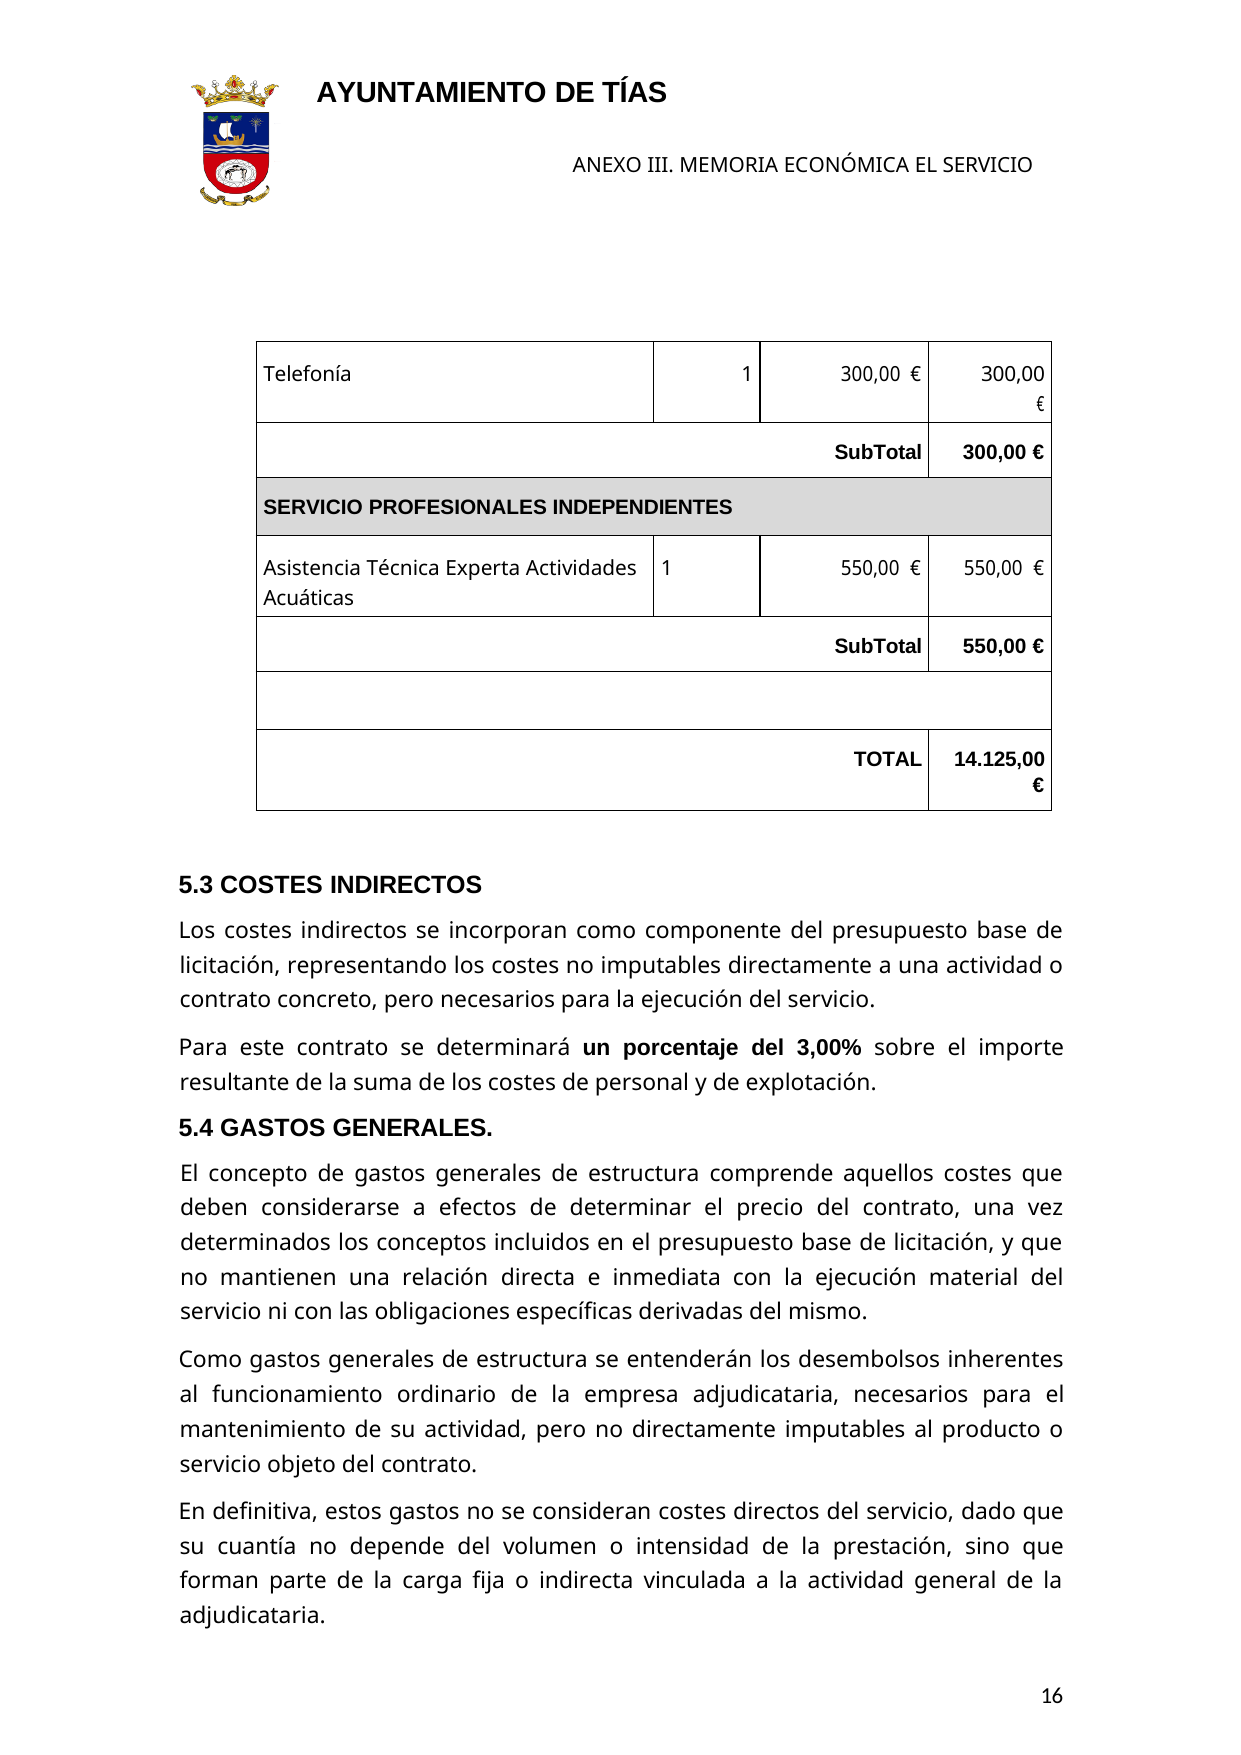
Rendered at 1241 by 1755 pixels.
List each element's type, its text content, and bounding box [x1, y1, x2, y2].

table_cell [257, 672, 1051, 729]
table_cell 550,00 € [761, 536, 928, 616]
list GASTOS GENERALES. [178, 1113, 1123, 1142]
table_header 300,00 € [929, 342, 1051, 422]
table_cell 14.125,00 € [929, 730, 1051, 810]
text Como gastos generales de estructura se entenderán los desembolsos inherentes al funcionamiento ordinario de la empresa adjudicataria, necesarios para el mantenimiento de su actividad, pero no directamente imputables al producto o servicio objeto del contrato. [178, 1343, 1064, 1479]
table_cell SubTotal [257, 617, 928, 671]
table_cell 1 [654, 536, 759, 616]
table_cell 550,00 € [929, 536, 1051, 616]
table_header 1 [654, 342, 759, 422]
table_cell SubTotal [257, 423, 928, 477]
text En definitiva, estos gastos no se consideran costes directos del servicio, dado que su cuantía no depende del volumen o intensidad de la prestación, sino que forman parte de la carga fija o indirecta vinculada a la actividad general de la adjudicataria. [178, 1495, 1064, 1630]
text Los costes indirectos se incorporan como componente del presupuesto base de licitación, representando los costes no imputables directamente a una actividad o contrato concreto, pero necesarios para la ejecución del servicio. [178, 914, 1064, 1014]
table_cell Asistencia Técnica Experta Actividades Acuáticas [257, 536, 653, 616]
table_cell 550,00 € [929, 617, 1051, 671]
list COSTES INDIRECTOS [178, 870, 1123, 899]
text Para este contrato se determinará un porcentaje del 3,00% sobre el importe resultante de la suma de los costes de personal y de explotación. [178, 1031, 1064, 1097]
table_header 300,00 € [761, 342, 928, 422]
table_cell SERVICIO PROFESIONALES INDEPENDIENTES [257, 478, 1051, 535]
table_cell 300,00 € [929, 423, 1051, 477]
text El concepto de gastos generales de estructura comprende aquellos costes que deben considerarse a efectos de determinar el precio del contrato, una vez determinados los conceptos incluidos en el presupuesto base de licitación, y que no mantienen una relación directa e inmediata con la ejecución material del servicio ni con las obligaciones específicas derivadas del mismo. [180, 1157, 1064, 1327]
table_header Telefonía [257, 342, 653, 422]
table_cell TOTAL [257, 730, 928, 810]
